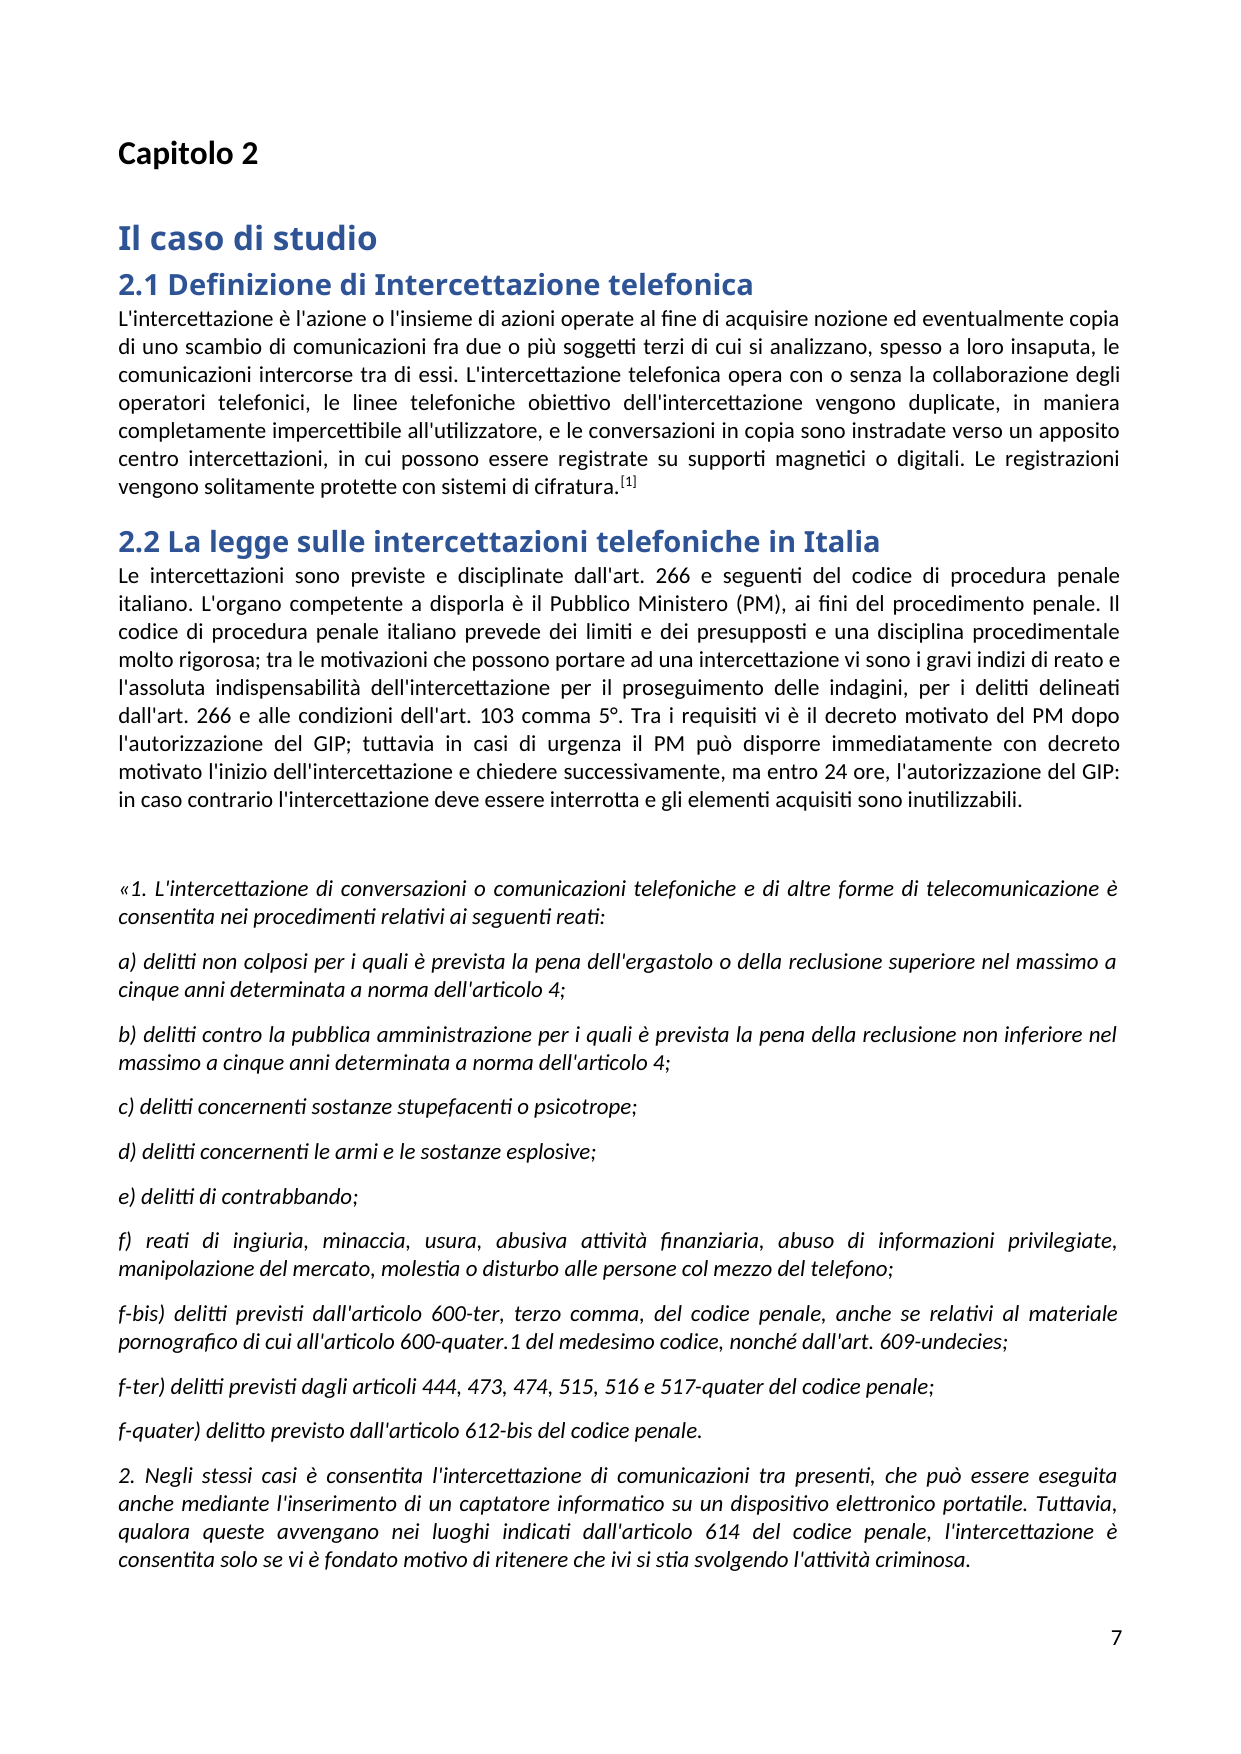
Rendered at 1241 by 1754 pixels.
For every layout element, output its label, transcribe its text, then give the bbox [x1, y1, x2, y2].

text a) delitti non colposi per i quali è prevista la pena dell'ergastolo o della reclusione superiore nel massimo a cinque anni determinata a norma dell'articolo 4; [118, 947, 1122, 1003]
text f-bis) delitti previsti dall'articolo 600-ter, terzo comma, del codice penale, anche se relativi al materiale pornografico di cui all'articolo 600-quater.1 del medesimo codice, nonché dall'art. 609-undecies; [118, 1299, 1122, 1355]
text d) delitti concernenti le armi e le sostanze esplosive; [118, 1137, 1122, 1165]
subtitle 2.1 Definizione di Intercettazione telefonica [118, 264, 1122, 304]
text b) delitti contro la pubblica amministrazione per i quali è prevista la pena della reclusione non inferiore nel massimo a cinque anni determinata a norma dell'articolo 4; [118, 1020, 1122, 1076]
text f) reati di ingiuria, minaccia, usura, abusiva attività finanziaria, abuso di informazioni privilegiate, manipolazione del mercato, molestia o disturbo alle persone col mezzo del telefono; [118, 1226, 1122, 1282]
text c) delitti concernenti sostanze stupefacenti o psicotrope; [118, 1092, 1122, 1120]
subtitle 2.2 La legge sulle intercettazioni telefoniche in Italia [118, 521, 1122, 561]
text e) delitti di contrabbando; [118, 1182, 1122, 1210]
text L'intercettazione è l'azione o l'insieme di azioni operate al fine di acquisire nozione ed eventualmente copia di uno scambio di comunicazioni fra due o più soggetti terzi di cui si analizzano, spesso a loro insaputa, le comunicazioni intercorse tra di essi. L'intercettazione telefonica opera con o senza la collaborazione degli operatori telefonici, le linee telefoniche obiettivo dell'intercettazione vengono duplicate, in maniera completamente impercettibile all'utilizzatore, e le conversazioni in copia sono instradate verso un apposito centro intercettazioni, in cui possono essere registrate su supporti magnetici o digitali. Le registrazioni vengono solitamente protette con sistemi di cifratura.[1] [118, 304, 1122, 500]
text Le intercettazioni sono previste e disciplinate dall'art. 266 e seguenti del codice di procedura penale italiano. L'organo competente a disporla è il Pubblico Ministero (PM), ai fini del procedimento penale. Il codice di procedura penale italiano prevede dei limiti e dei presupposti e una disciplina procedimentale molto rigorosa; tra le motivazioni che possono portare ad una intercettazione vi sono i gravi indizi di reato e l'assoluta indispensabilità dell'intercettazione per il proseguimento delle indagini, per i delitti delineati dall'art. 266 e alle condizioni dell'art. 103 comma 5°. Tra i requisiti vi è il decreto motivato del PM dopo l'autorizzazione del GIP; tuttavia in casi di urgenza il PM può disporre immediatamente con decreto motivato l'inizio dell'intercettazione e chiedere successivamente, ma entro 24 ore, l'autorizzazione del GIP: in caso contrario l'intercettazione deve essere interrotta e gli elementi acquisiti sono inutilizzabili. [118, 561, 1122, 813]
text Capitolo 2 [118, 132, 1122, 173]
text f-ter) delitti previsti dagli articoli 444, 473, 474, 515, 516 e 517-quater del codice penale; [118, 1372, 1122, 1400]
subtitle Il caso di studio [118, 215, 1122, 260]
text f-quater) delitto previsto dall'articolo 612-bis del codice penale. [118, 1417, 1122, 1444]
text «1. L'intercettazione di conversazioni o comunicazioni telefoniche e di altre forme di telecomunicazione è consentita nei procedimenti relativi ai seguenti reati: [118, 874, 1122, 930]
text 2. Negli stessi casi è consentita l'intercettazione di comunicazioni tra presenti, che può essere eseguita anche mediante l'inserimento di un captatore informatico su un dispositivo elettronico portatile. Tuttavia, qualora queste avvengano nei luoghi indicati dall'articolo 614 del codice penale, l'intercettazione è consentita solo se vi è fondato motivo di ritenere che ivi si stia svolgendo l'attività criminosa. [118, 1461, 1122, 1573]
